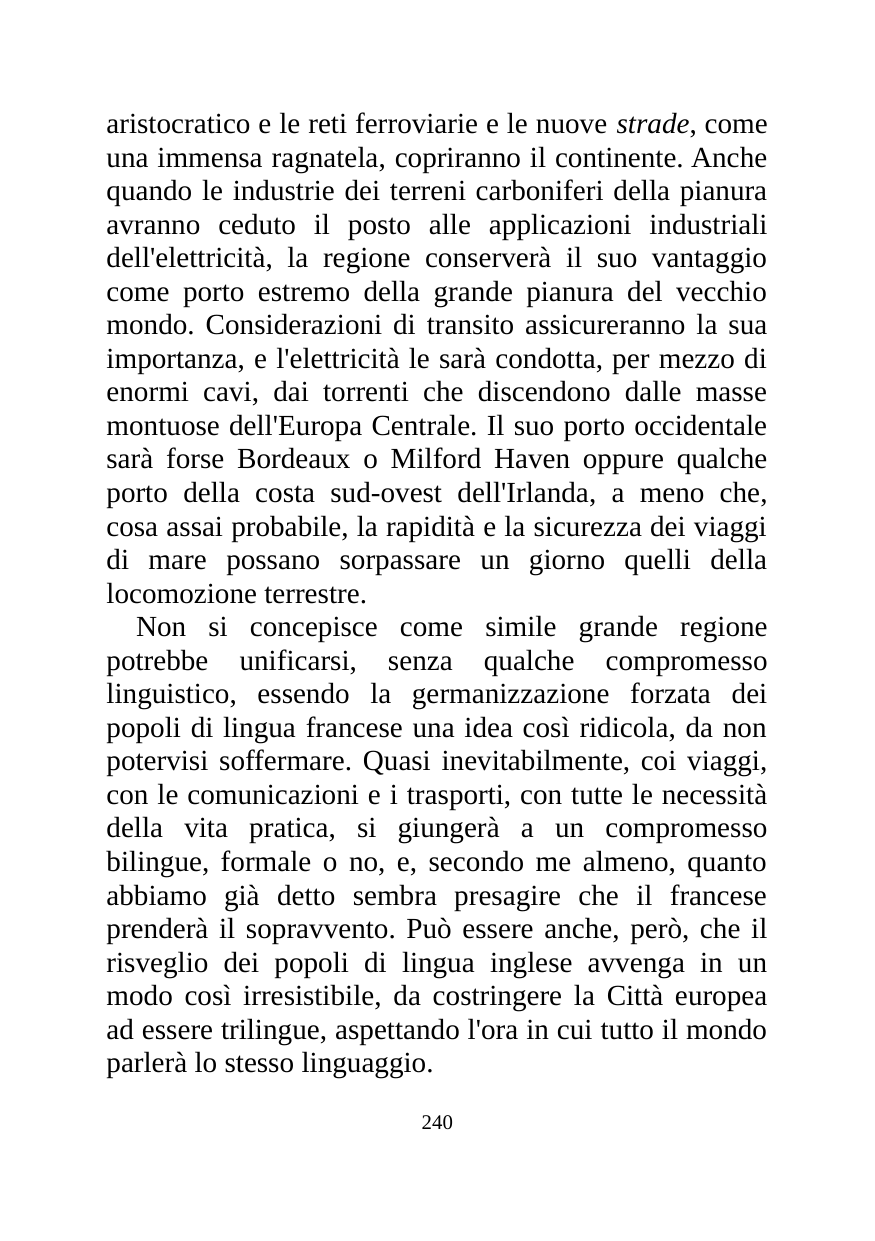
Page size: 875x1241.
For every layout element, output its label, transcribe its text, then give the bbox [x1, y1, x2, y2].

text aristocratico e le reti ferroviarie e le nuove strade, come una immensa ragnatela, copriranno il continente. Anche quando le industrie dei terreni carboniferi della pianura avranno ceduto il posto alle applicazioni industriali dell'elettricità, la regione conserverà il suo vantaggio come porto estremo della grande pianura del vecchio mondo. Considerazioni di transito assicureranno la sua importanza, e l'elettricità le sarà condotta, per mezzo di enormi cavi, dai torrenti che discendono dalle masse montuose dell'Europa Centrale. Il suo porto occidentale sarà forse Bordeaux o Milford Haven oppure qualche porto della costa sud-ovest dell'Irlanda, a meno che, cosa assai probabile, la rapidità e la sicurezza dei viaggi di mare possano sorpassare un giorno quelli della locomozione terrestre. [106, 106, 768, 609]
text Non si concepisce come simile grande regione potrebbe unificarsi, senza qualche compromesso linguistico, essendo la germanizzazione forzata dei popoli di lingua francese una idea così ridicola, da non potervisi soffermare. Quasi inevitabilmente, coi viaggi, con le comunicazioni e i trasporti, con tutte le necessità della vita pratica, si giungerà a un compromesso bilingue, formale o no, e, secondo me almeno, quanto abbiamo già detto sembra presagire che il francese prenderà il sopravvento. Può essere anche, però, che il risveglio dei popoli di lingua inglese avvenga in un modo così irresistibile, da costringere la Città europea ad essere trilingue, aspettando l'ora in cui tutto il mondo parlerà lo stesso linguaggio. [106, 609, 768, 1079]
